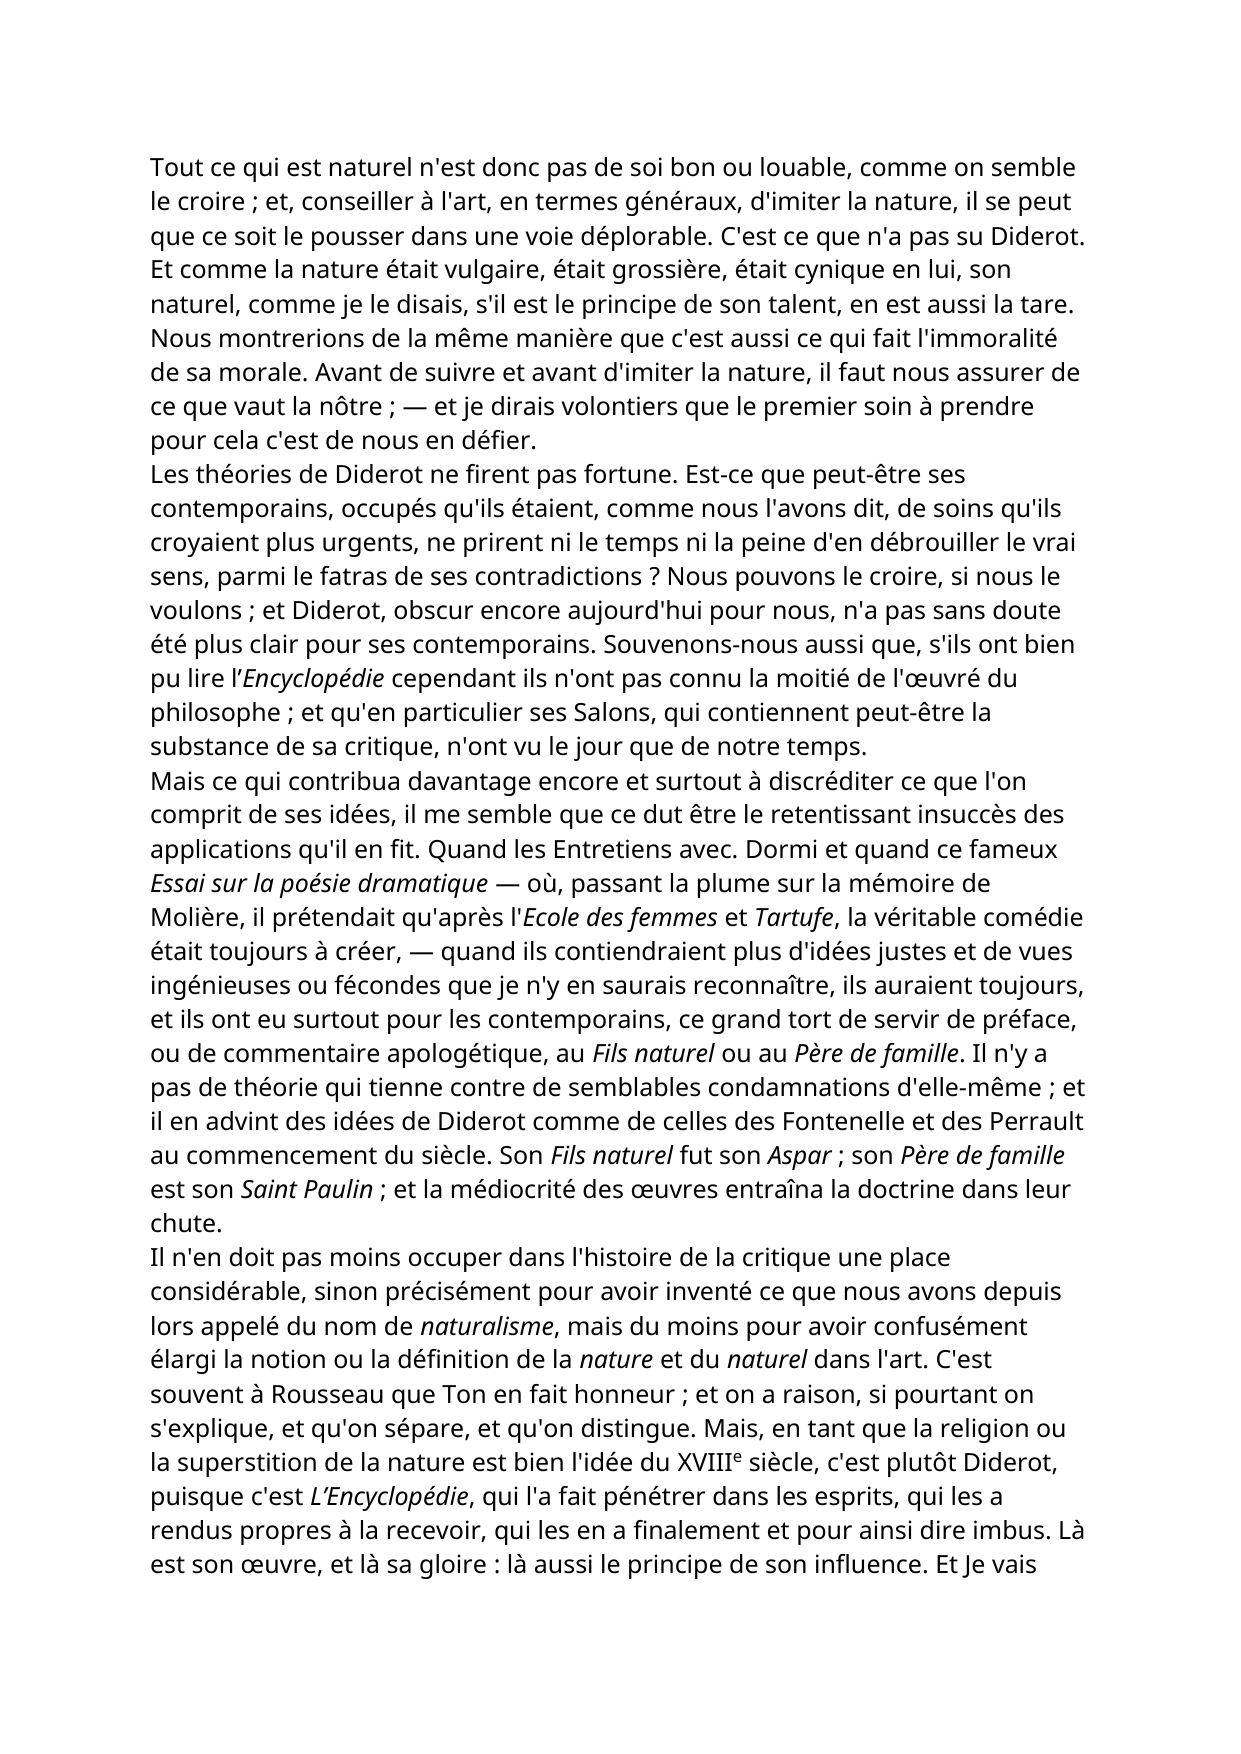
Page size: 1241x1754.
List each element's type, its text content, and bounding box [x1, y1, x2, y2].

text Mais ce qui contribua davantage encore et surtout à discréditer ce que l'on comprit de ses idées, il me semble que ce dut être le retentissant insuccès des applications qu'il en fit. Quand les Entretiens avec. Dormi et quand ce fameux Essai sur la poésie dramatique — où, passant la plume sur la mémoire de Molière, il prétendait qu'après l'Ecole des femmes et Tartufe, la véritable comédie était toujours à créer, — quand ils contiendraient plus d'idées justes et de vues ingénieuses ou fécondes que je n'y en saurais reconnaître, ils auraient toujours, et ils ont eu surtout pour les contemporains, ce grand tort de servir de préface, ou de commentaire apologétique, au Fils naturel ou au Père de famille. Il n'y a pas de théorie qui tienne contre de semblables condamnations d'elle-même ; et il en advint des idées de Diderot comme de celles des Fontenelle et des Perrault au commencement du siècle. Son Fils naturel fut son Aspar ; son Père de famille est son Saint Paulin ; et la médiocrité des œuvres entraîna la doctrine dans leur chute. [150, 763, 1091, 1240]
text Les théories de Diderot ne firent pas fortune. Est-ce que peut-être ses contemporains, occupés qu'ils étaient, comme nous l'avons dit, de soins qu'ils croyaient plus urgents, ne prirent ni le temps ni la peine d'en débrouiller le vrai sens, parmi le fatras de ses contradictions ? Nous pouvons le croire, si nous le voulons ; et Diderot, obscur encore aujourd'hui pour nous, n'a pas sans doute été plus clair pour ses contemporains. Souvenons-nous aussi que, s'ils ont bien pu lire l’Encyclopédie cependant ils n'ont pas connu la moitié de l'œuvré du philosophe ; et qu'en particulier ses Salons, qui contiennent peut-être la substance de sa critique, n'ont vu le jour que de notre temps. [150, 457, 1091, 763]
text Il n'en doit pas moins occuper dans l'histoire de la critique une place considérable, sinon précisément pour avoir inventé ce que nous avons depuis lors appelé du nom de naturalisme, mais du moins pour avoir confusément élargi la notion ou la définition de la nature et du naturel dans l'art. C'est souvent à Rousseau que Ton en fait honneur ; et on a raison, si pourtant on s'explique, et qu'on sépare, et qu'on distingue. Mais, en tant que la religion ou la superstition de la nature est bien l'idée du XVIIIe siècle, c'est plutôt Diderot, puisque c'est L’Encyclopédie, qui l'a fait pénétrer dans les esprits, qui les a rendus propres à la recevoir, qui les en a finalement et pour ainsi dire imbus. Là est son œuvre, et là sa gloire : là aussi le principe de son influence. Et Je vais [150, 1240, 1091, 1581]
text Tout ce qui est naturel n'est donc pas de soi bon ou louable, comme on semble le croire ; et, conseiller à l'art, en termes généraux, d'imiter la nature, il se peut que ce soit le pousser dans une voie déplorable. C'est ce que n'a pas su Diderot. Et comme la nature était vulgaire, était grossière, était cynique en lui, son naturel, comme je le disais, s'il est le principe de son talent, en est aussi la tare. Nous montrerions de la même manière que c'est aussi ce qui fait l'immoralité de sa morale. Avant de suivre et avant d'imiter la nature, il faut nous assurer de ce que vaut la nôtre ; — et je dirais volontiers que le premier soin à prendre pour cela c'est de nous en défier. [150, 150, 1091, 457]
